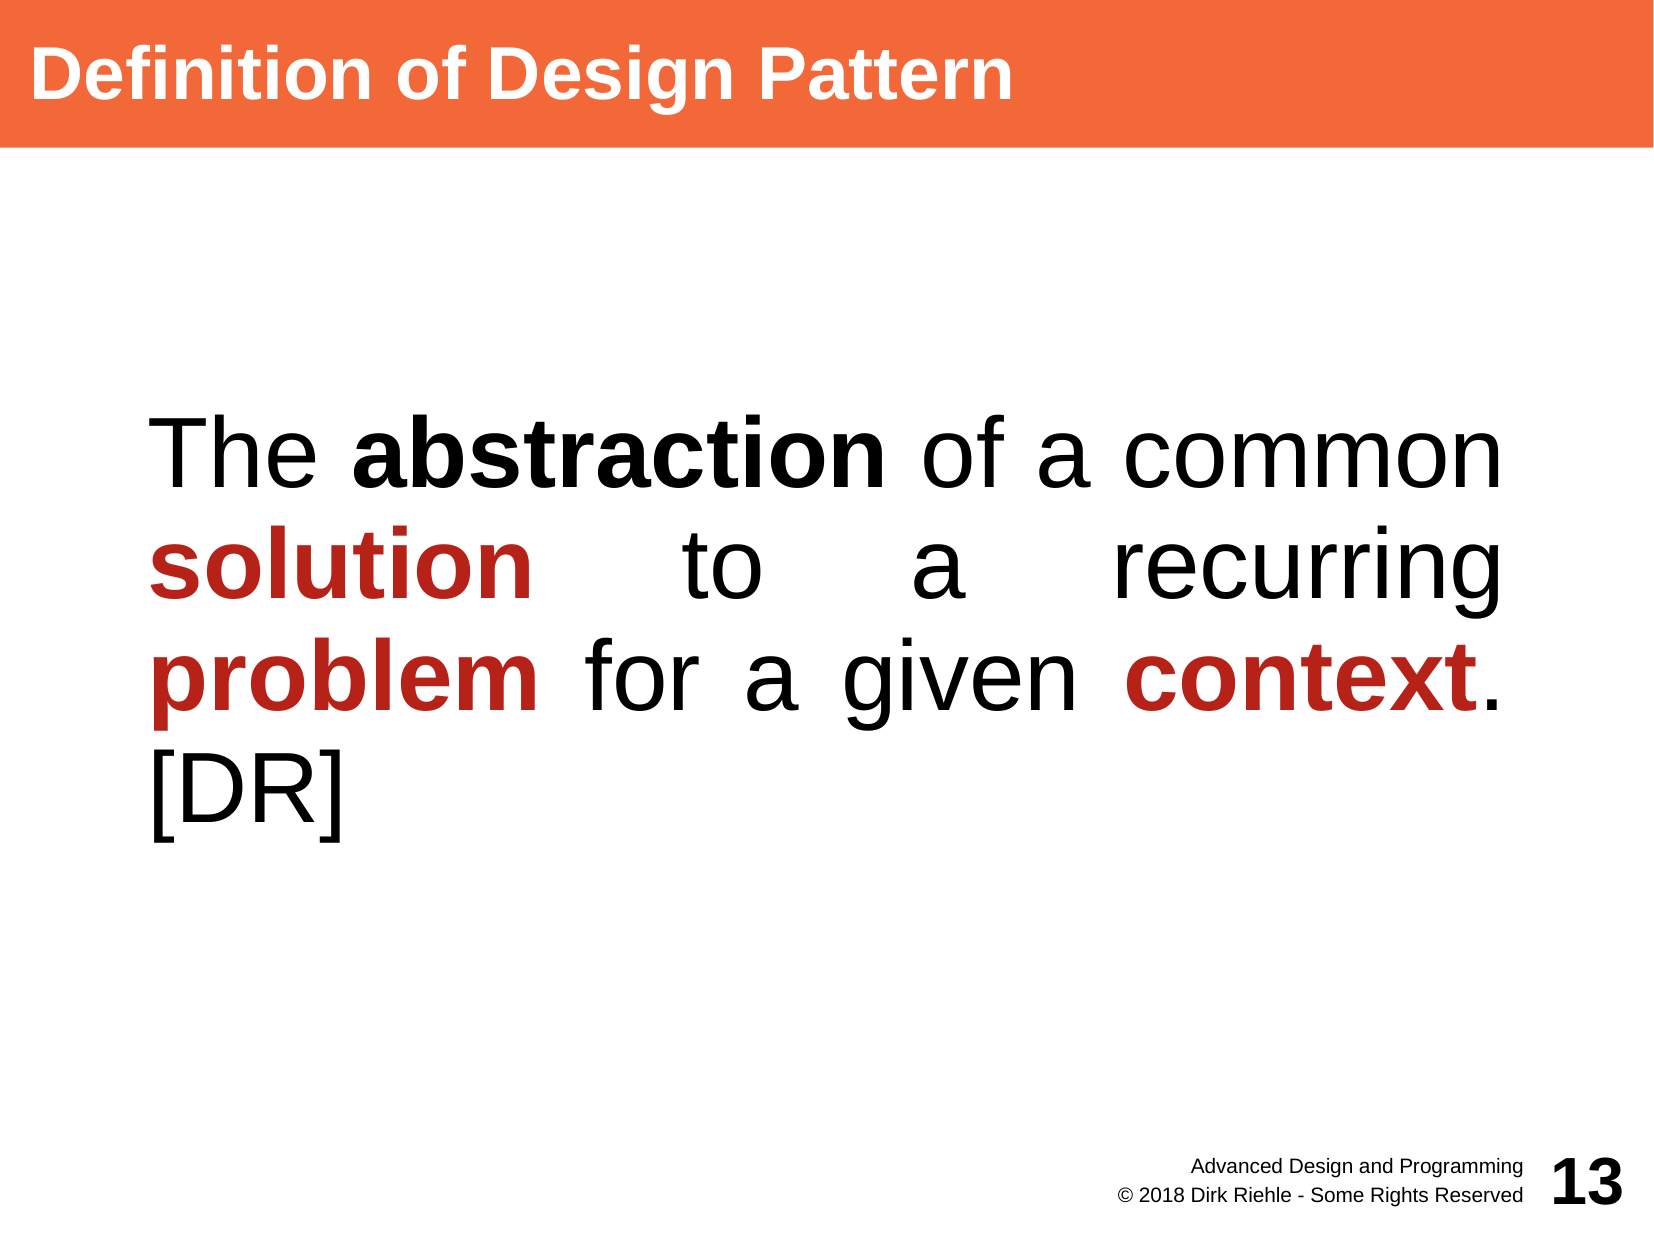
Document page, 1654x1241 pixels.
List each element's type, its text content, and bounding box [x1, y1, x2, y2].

title Definition of Design Pattern [0, 0, 1654, 148]
subtitle The abstraction of a common solution to a recurring problem for a given context. [DR] [29, 177, 1625, 1063]
